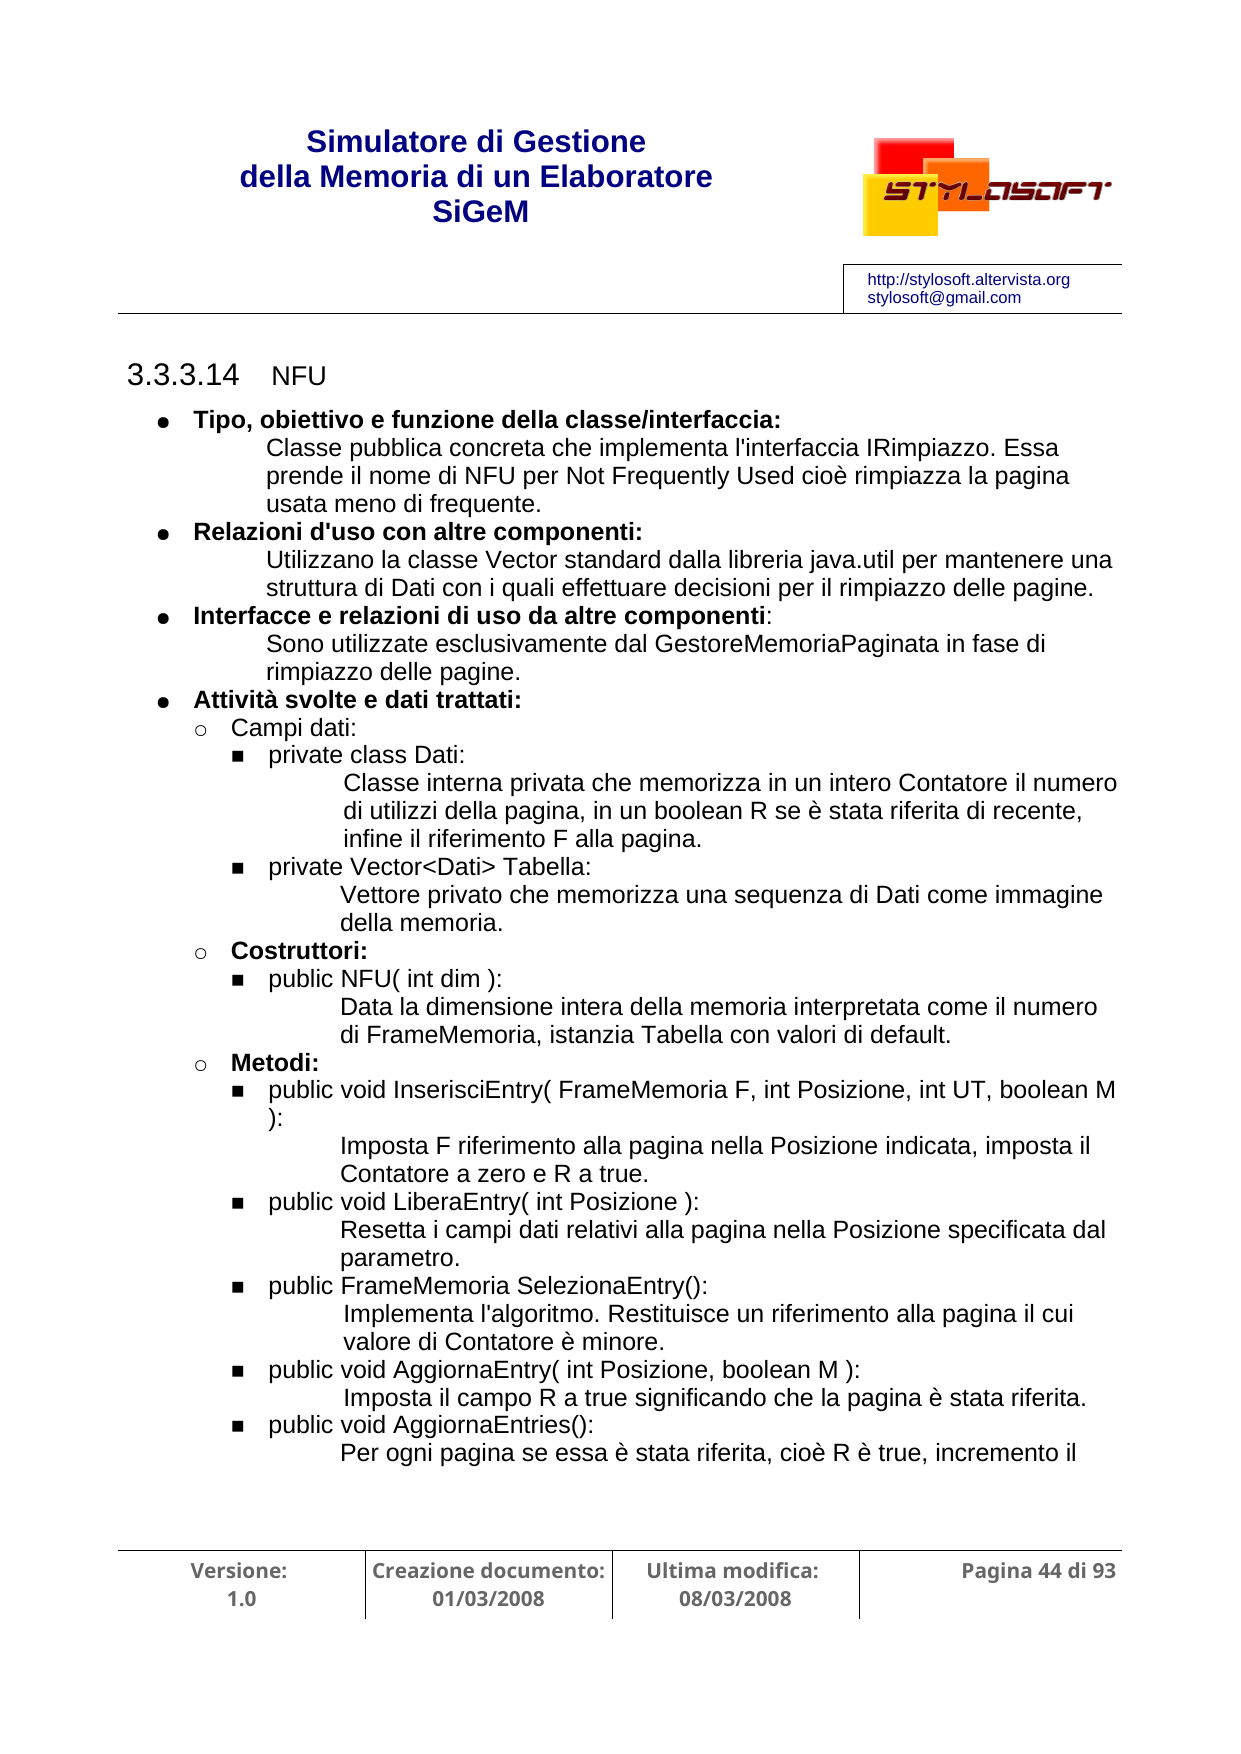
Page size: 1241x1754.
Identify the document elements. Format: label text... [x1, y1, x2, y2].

list public void LiberaEntry( int Posizione ): Resetta i campi dati relativi alla pagina nella Posizione specificata dal parametro. [231, 1188, 1122, 1272]
list public void AggiornaEntries(): Per ogni pagina se essa è stata riferita, cioè R è true, incremento il [231, 1411, 1122, 1467]
picture [848, 123, 1117, 247]
list public void AggiornaEntry( int Posizione, boolean M ): [231, 1355, 1122, 1383]
list Attività svolte e dati trattati: [156, 685, 1122, 713]
list Classe interna privata che memorizza in un intero Contatore il numero di utilizzi della pagina, in un boolean R se è stata riferita di recente, infine il riferimento F alla pagina. [306, 769, 1122, 853]
list private Vector<Dati> Tabella: Vettore privato che memorizza una sequenza di Dati come immagine della memoria. [231, 853, 1122, 937]
list Implementa l'algoritmo. Restituisce un riferimento alla pagina il cui valore di Contatore è minore. [306, 1299, 1122, 1355]
list public NFU( int dim ): Data la dimensione intera della memoria interpretata come il numero di FrameMemoria, istanzia Tabella con valori di default. [231, 964, 1122, 1048]
subtitle NFU [118, 357, 1122, 391]
list Costruttori: [193, 937, 1122, 964]
list private class Dati: [231, 741, 1122, 769]
list Relazioni d'uso con altre componenti: Utilizzano la classe Vector standard dalla libreria java.util per mantenere una struttura di Dati con i quali effettuare decisioni per il rimpiazzo delle pagine. [156, 518, 1122, 602]
list Campi dati: [193, 713, 1122, 741]
list Imposta il campo R a true significando che la pagina è stata riferita. [306, 1383, 1122, 1411]
list Interfacce e relazioni di uso da altre componenti: Sono utilizzate esclusivamente dal GestoreMemoriaPaginata in fase di rimpiazzo delle pagine. [156, 602, 1122, 685]
list public FrameMemoria SelezionaEntry(): [231, 1272, 1122, 1299]
list Metodi: [193, 1048, 1122, 1076]
list Tipo, obiettivo e funzione della classe/interfaccia: Classe pubblica concreta che implementa l'interfaccia IRimpiazzo. Essa prende il nome di NFU per Not Frequently Used cioè rimpiazza la pagina usata meno di frequente. [156, 406, 1122, 518]
list public void InserisciEntry( FrameMemoria F, int Posizione, int UT, boolean M ): Imposta F riferimento alla pagina nella Posizione indicata, imposta il Contatore a zero e R a true. [231, 1076, 1122, 1188]
